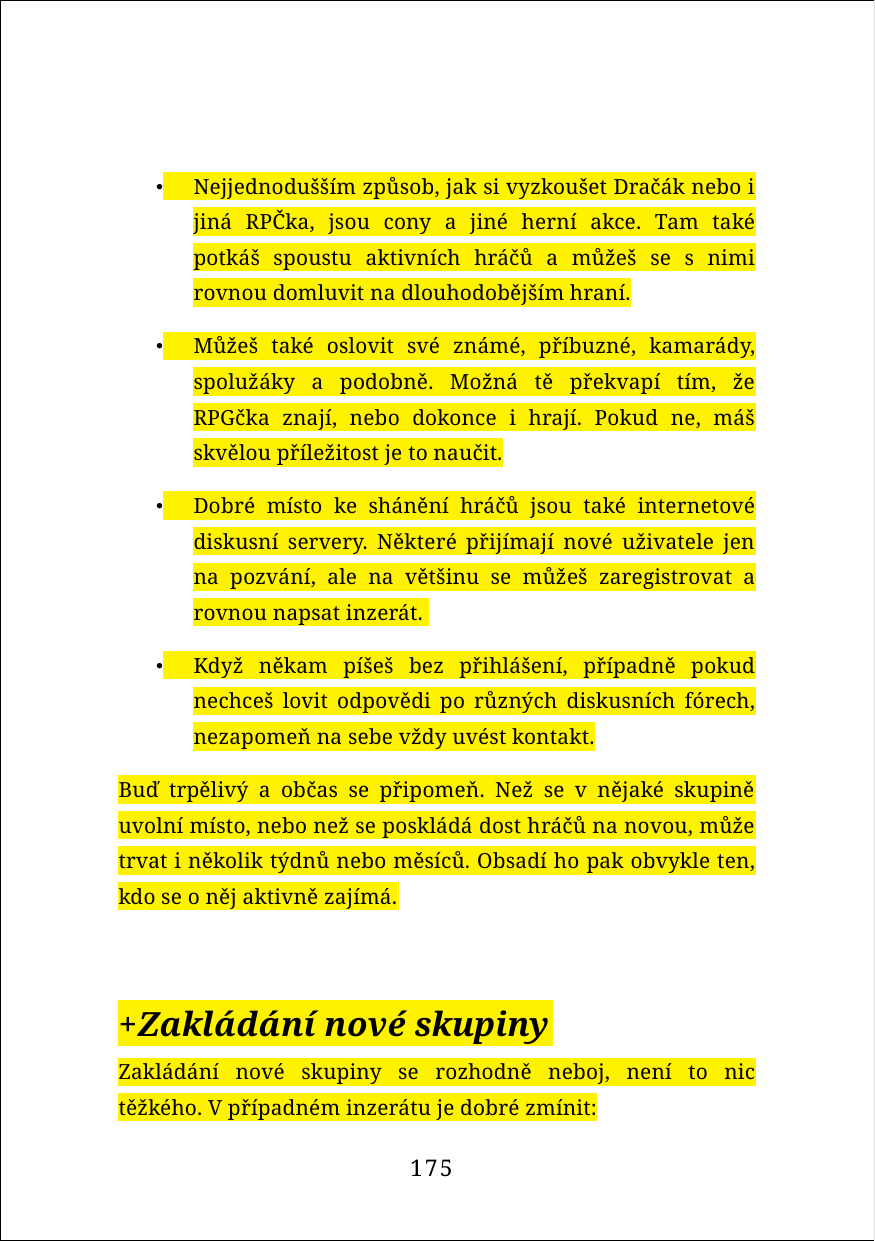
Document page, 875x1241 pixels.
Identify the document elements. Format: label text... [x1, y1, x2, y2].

list Dobré místo ke shánění hráčů jsou také internetové diskusní servery. Některé přijímají nové uživatele jen na pozvání, ale na většinu se můžeš zaregistrovat a rovnou napsat inzerát. [156, 491, 756, 626]
list Když někam píšeš bez přihlášení, případně pokud nechceš lovit odpovědi po různých diskusních fórech, nezapomeň na sebe vždy uvést kontakt. [156, 651, 756, 751]
text Buď trpělivý a občas se připomeň. Než se v nějaké skupině uvolní místo, nebo než se poskládá dost hráčů na novou, může trvat i několik týdnů nebo měsíců. Obsadí ho pak obvykle ten, kdo se o něj aktivně zajímá. [118, 775, 756, 946]
subtitle +Zakládání nové skupiny [118, 1000, 756, 1046]
list Nejjednodušším způsob, jak si vyzkoušet Dračák nebo i jiná RPČka, jsou cony a jiné herní akce. Tam také potkáš spoustu aktivních hráčů a můžeš se s nimi rovnou domluvit na dlouhodobějším hraní. [156, 172, 756, 307]
list Můžeš také oslovit své známé, příbuzné, kamarády, spolužáky a podobně. Možná tě překvapí tím, že RPGčka znají, nebo dokonce i hrají. Pokud ne, máš skvělou příležitost je to naučit. [156, 332, 756, 467]
text Zakládání nové skupiny se rozhodně neboj, není to nic těžkého. V případném inzerátu je dobré zmínit: [118, 1057, 756, 1121]
